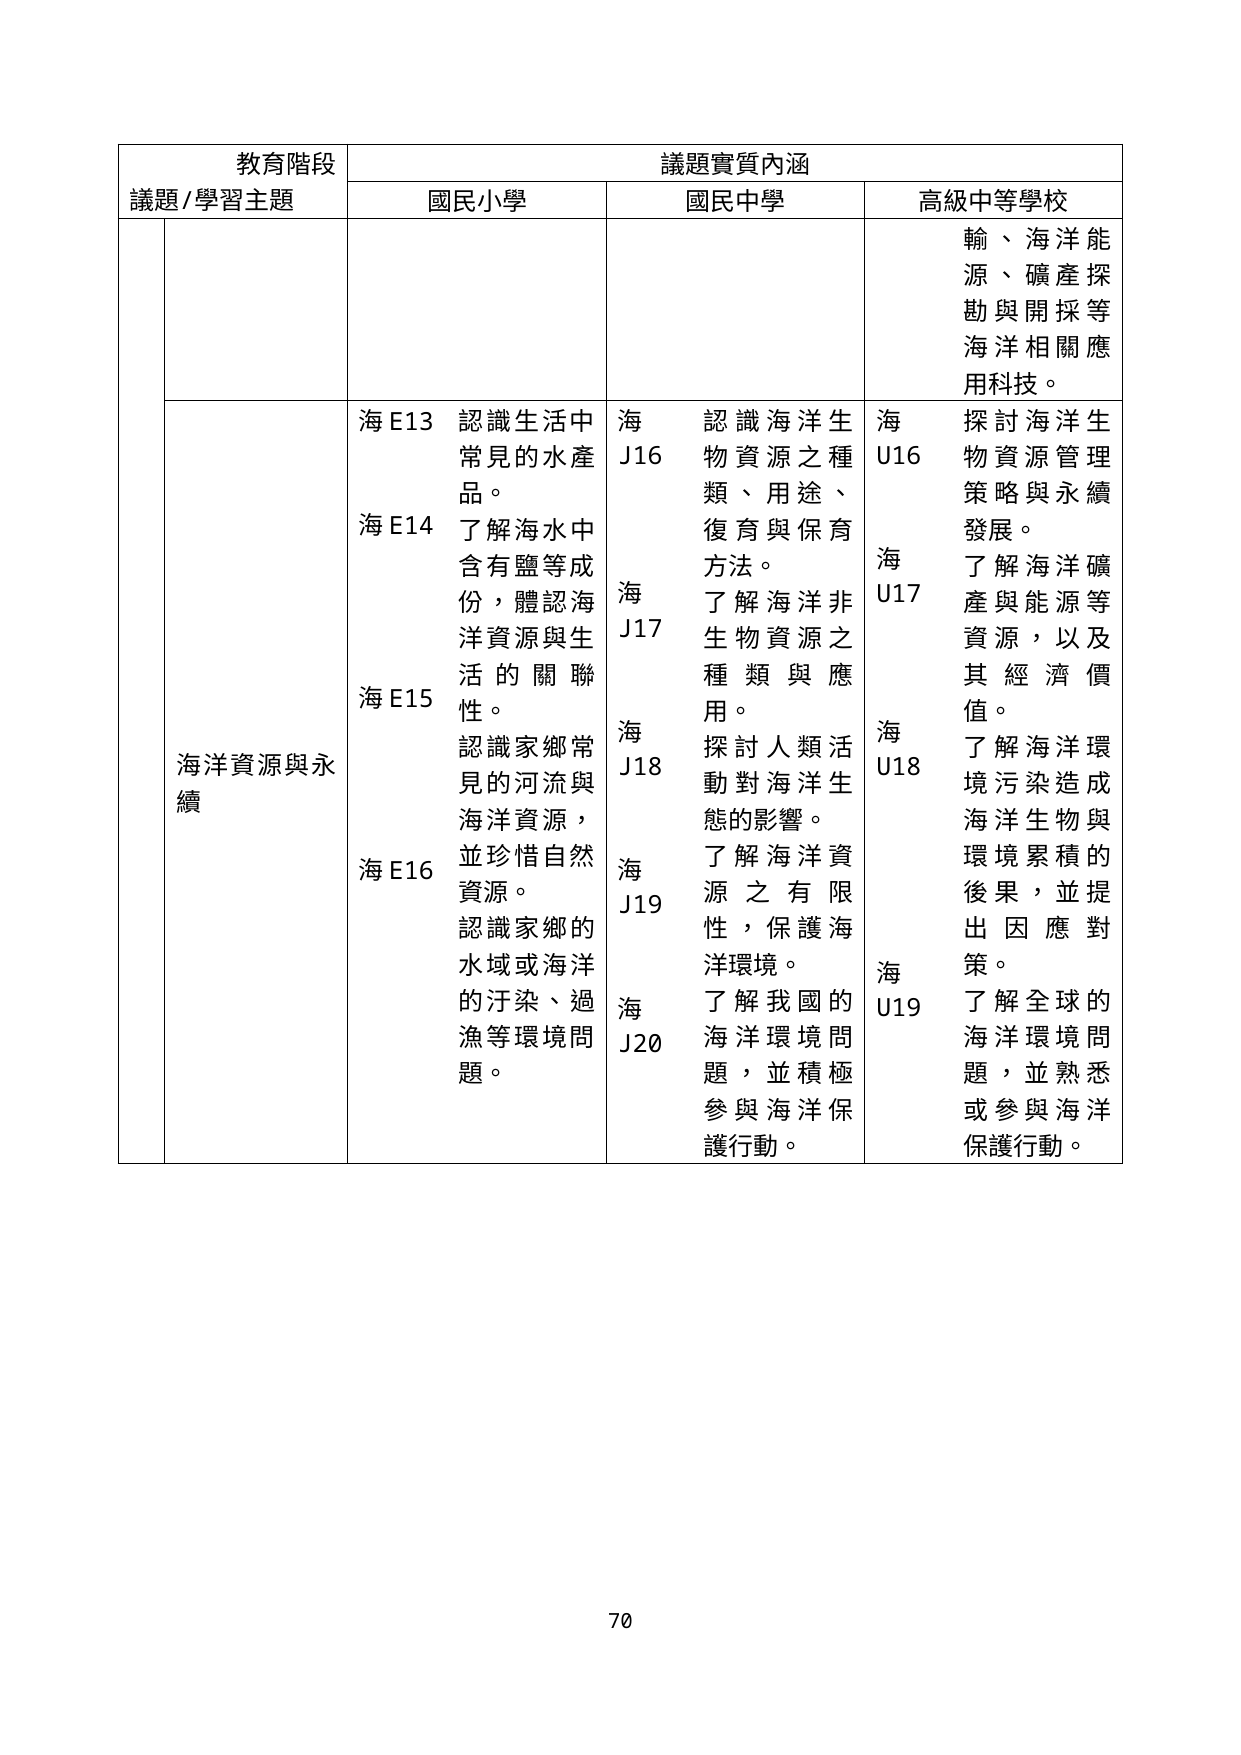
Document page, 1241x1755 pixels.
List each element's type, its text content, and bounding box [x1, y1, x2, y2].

table_cell [165, 219, 347, 400]
table_cell 國民小學 [348, 182, 606, 218]
table_cell 認識海洋生物資源之種類、用途、復育與保育方法。 了解海洋非生物資源之種類與應用。 探討人類活動對海洋生態的影響。 了解海洋資源之有限性，保護海洋環境。 了解我國的海洋環境問題，並積極參與海洋保護行動。 [693, 401, 864, 1163]
table_cell 海洋資源與永續 [165, 401, 347, 1163]
table_cell 海J16 海J17 海J18 海J19 海J20 [607, 401, 692, 1163]
table_cell 探討海洋生物資源管理策略與永續發展。 了解海洋礦產與能源等資源，以及其經濟價值。 了解海洋環境污染造成海洋生物與環境累積的後果，並提出因應對策。 了解全球的海洋環境問題，並熟悉或參與海洋保護行動。 [952, 401, 1122, 1163]
table_cell 認識生活中常見的水產品。 了解海水中含有鹽等成份，體認海洋資源與生活的關聯性。 認識家鄉常見的河流與海洋資源，並珍惜自然資源。 認識家鄉的水域或海洋的汙染、過漁等環境問題。 [447, 401, 606, 1163]
table_cell [447, 219, 606, 400]
table_cell [865, 219, 952, 400]
table_cell 國民中學 [607, 182, 864, 218]
table_cell [693, 219, 864, 400]
table_header 議題實質內涵 [348, 145, 1122, 181]
table_cell 海E13 海E14 海E15 海E16 [348, 401, 447, 1163]
table_cell 輸、海洋能源、礦產探勘與開採等海洋相關應用科技。 [952, 219, 1122, 400]
table_cell [348, 219, 447, 400]
table_cell 海U16 海U17 海U18 海U19 [865, 401, 952, 1163]
table_cell [607, 219, 692, 400]
table_cell 高級中等學校 [865, 182, 1122, 218]
table_header 教育階段 議題/學習主題 [119, 145, 347, 218]
table_cell [119, 219, 164, 1163]
